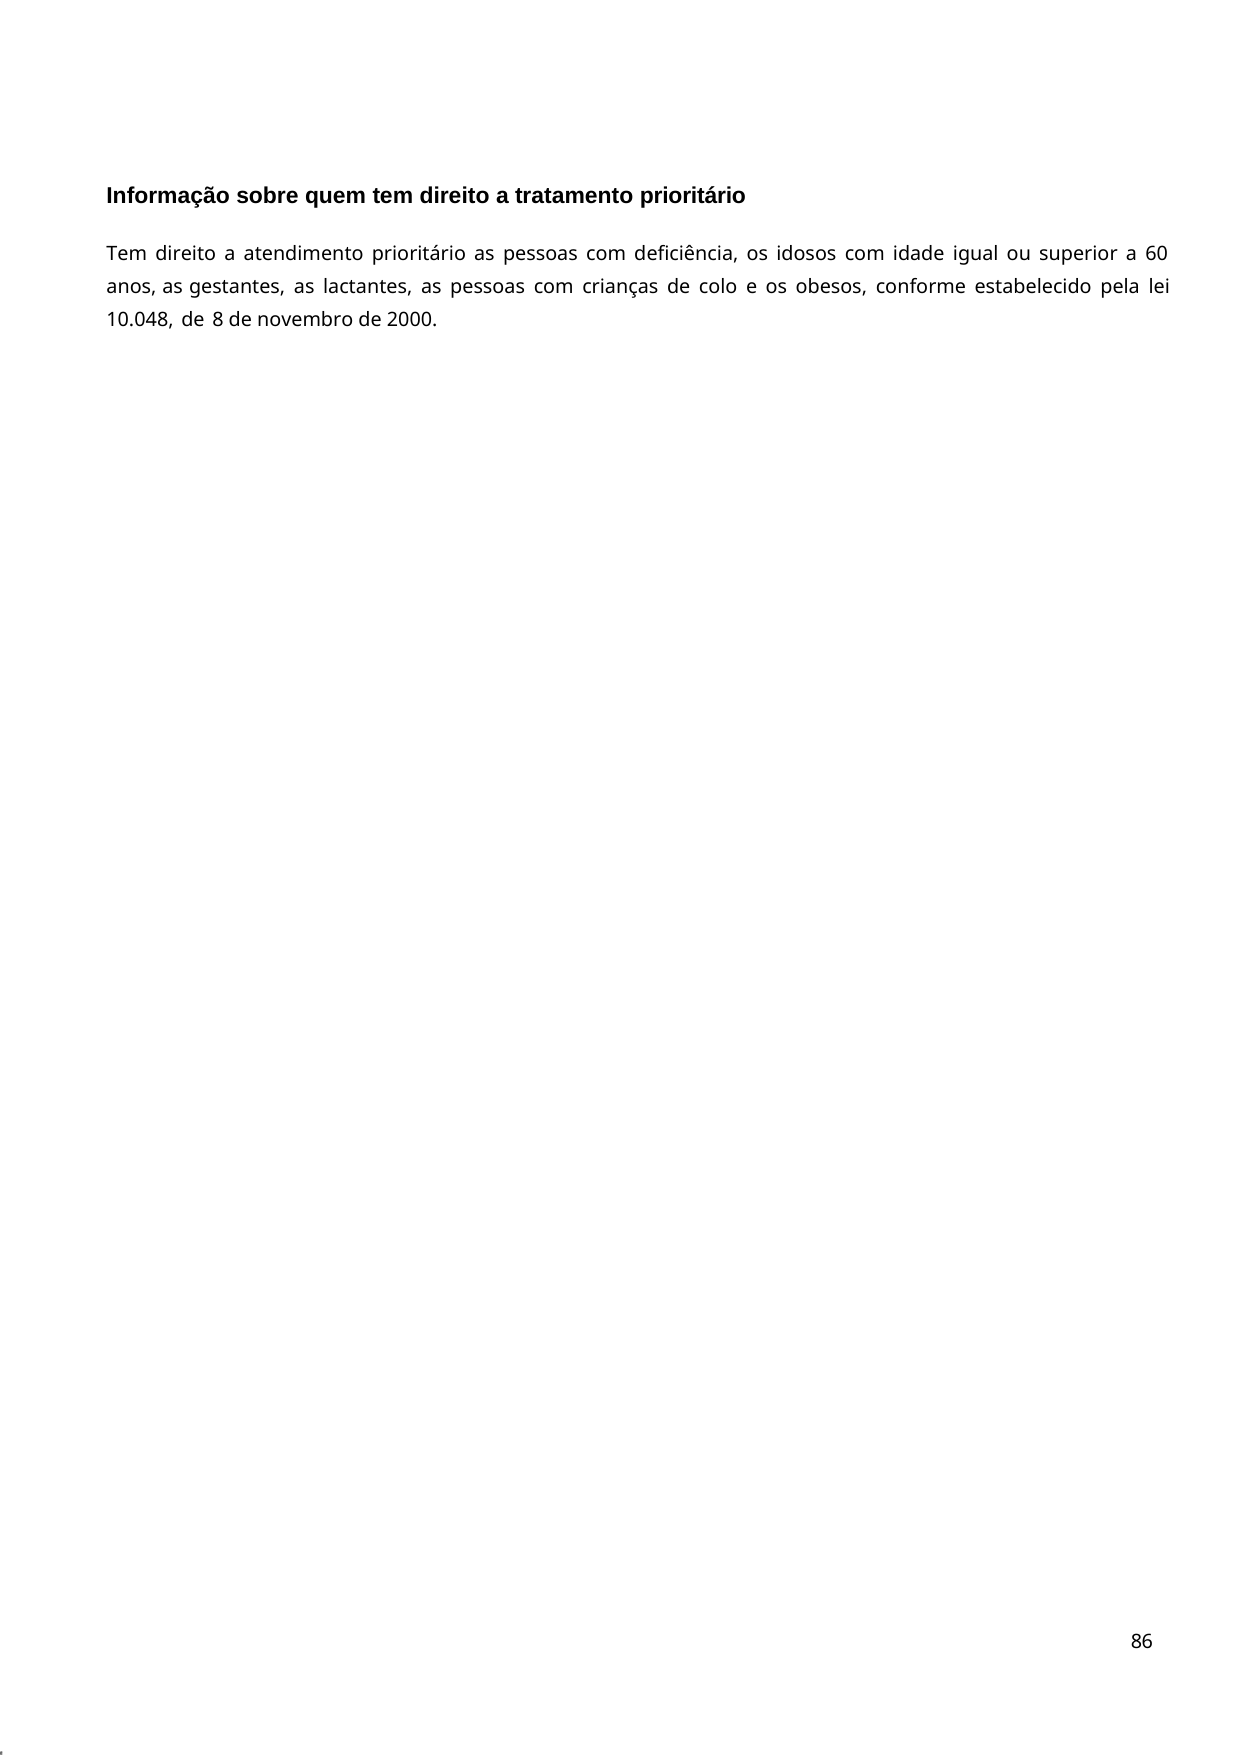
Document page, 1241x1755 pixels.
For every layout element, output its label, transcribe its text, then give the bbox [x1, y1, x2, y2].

text Tem direito a atendimento prioritário as pessoas com deficiência, os idosos com idade igual ou superior a 60 anos, as gestantes, as lactantes, as pessoas com crianças de colo e os obesos, conforme estabelecido pela lei 10.048, de 8 de novembro de 2000. [106, 239, 1169, 332]
subtitle Informação sobre quem tem direito a tratamento prioritário [106, 182, 1211, 209]
